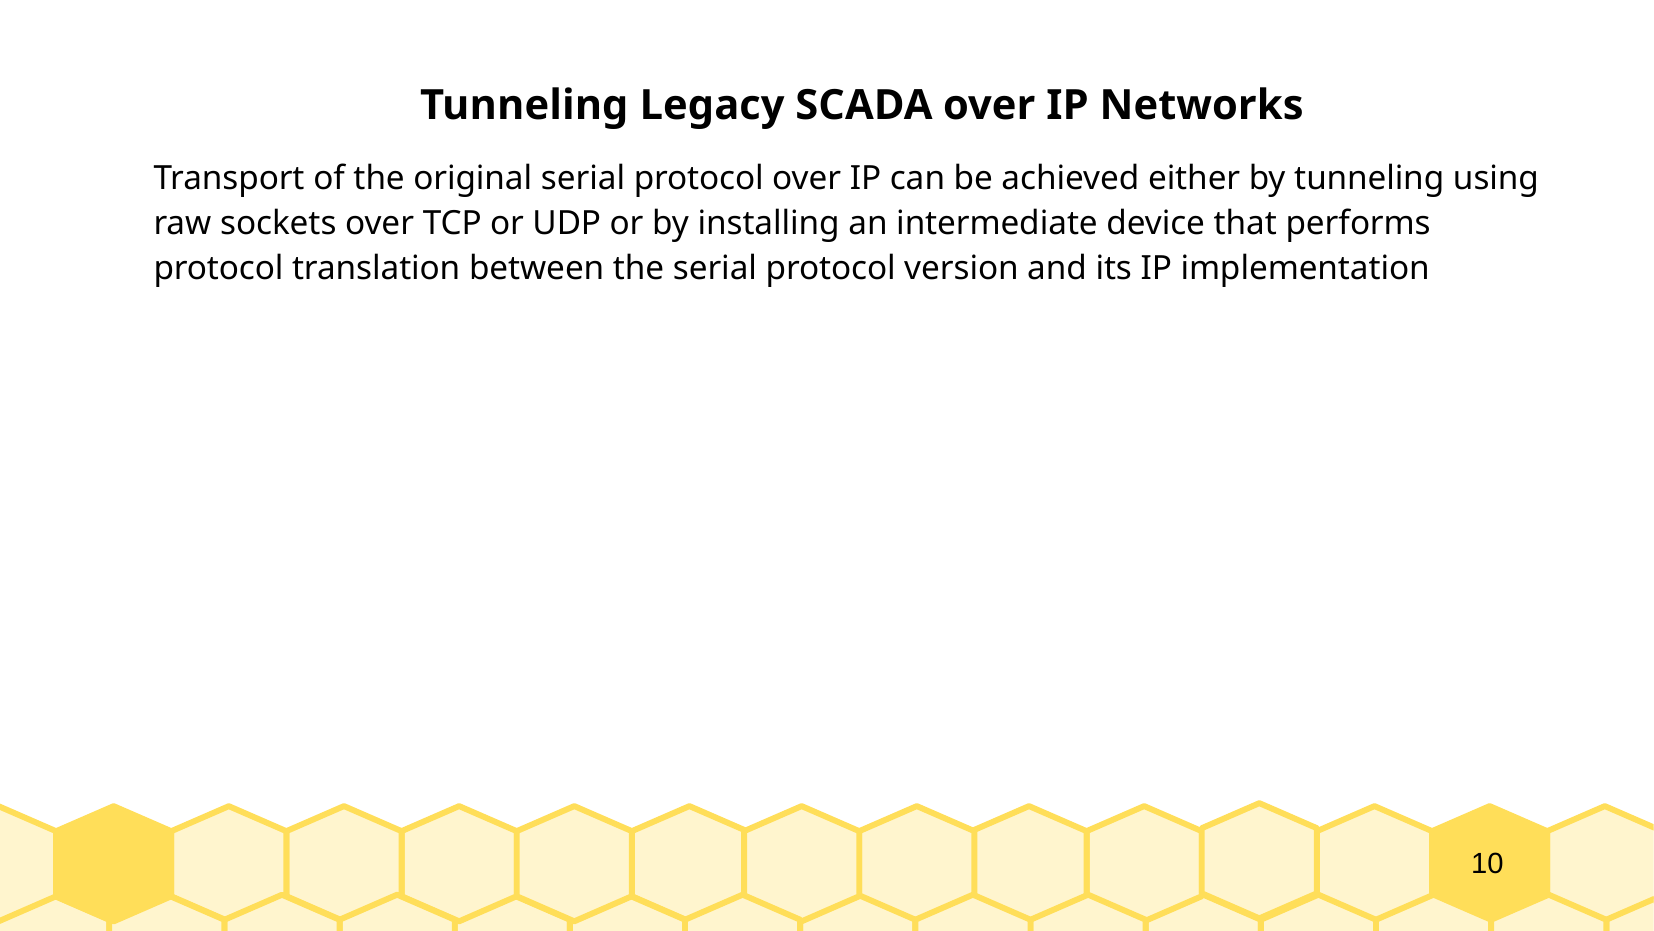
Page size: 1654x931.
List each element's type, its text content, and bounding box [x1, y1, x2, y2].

list Tunneling Legacy SCADA over IP Networks Transport of the original serial protocol over IP can be achieved either by tunneling using raw sockets over TCP or UDP or by installing an intermediate device that performs protocol translation between the serial protocol version and its IP implementation [82, 75, 1571, 758]
